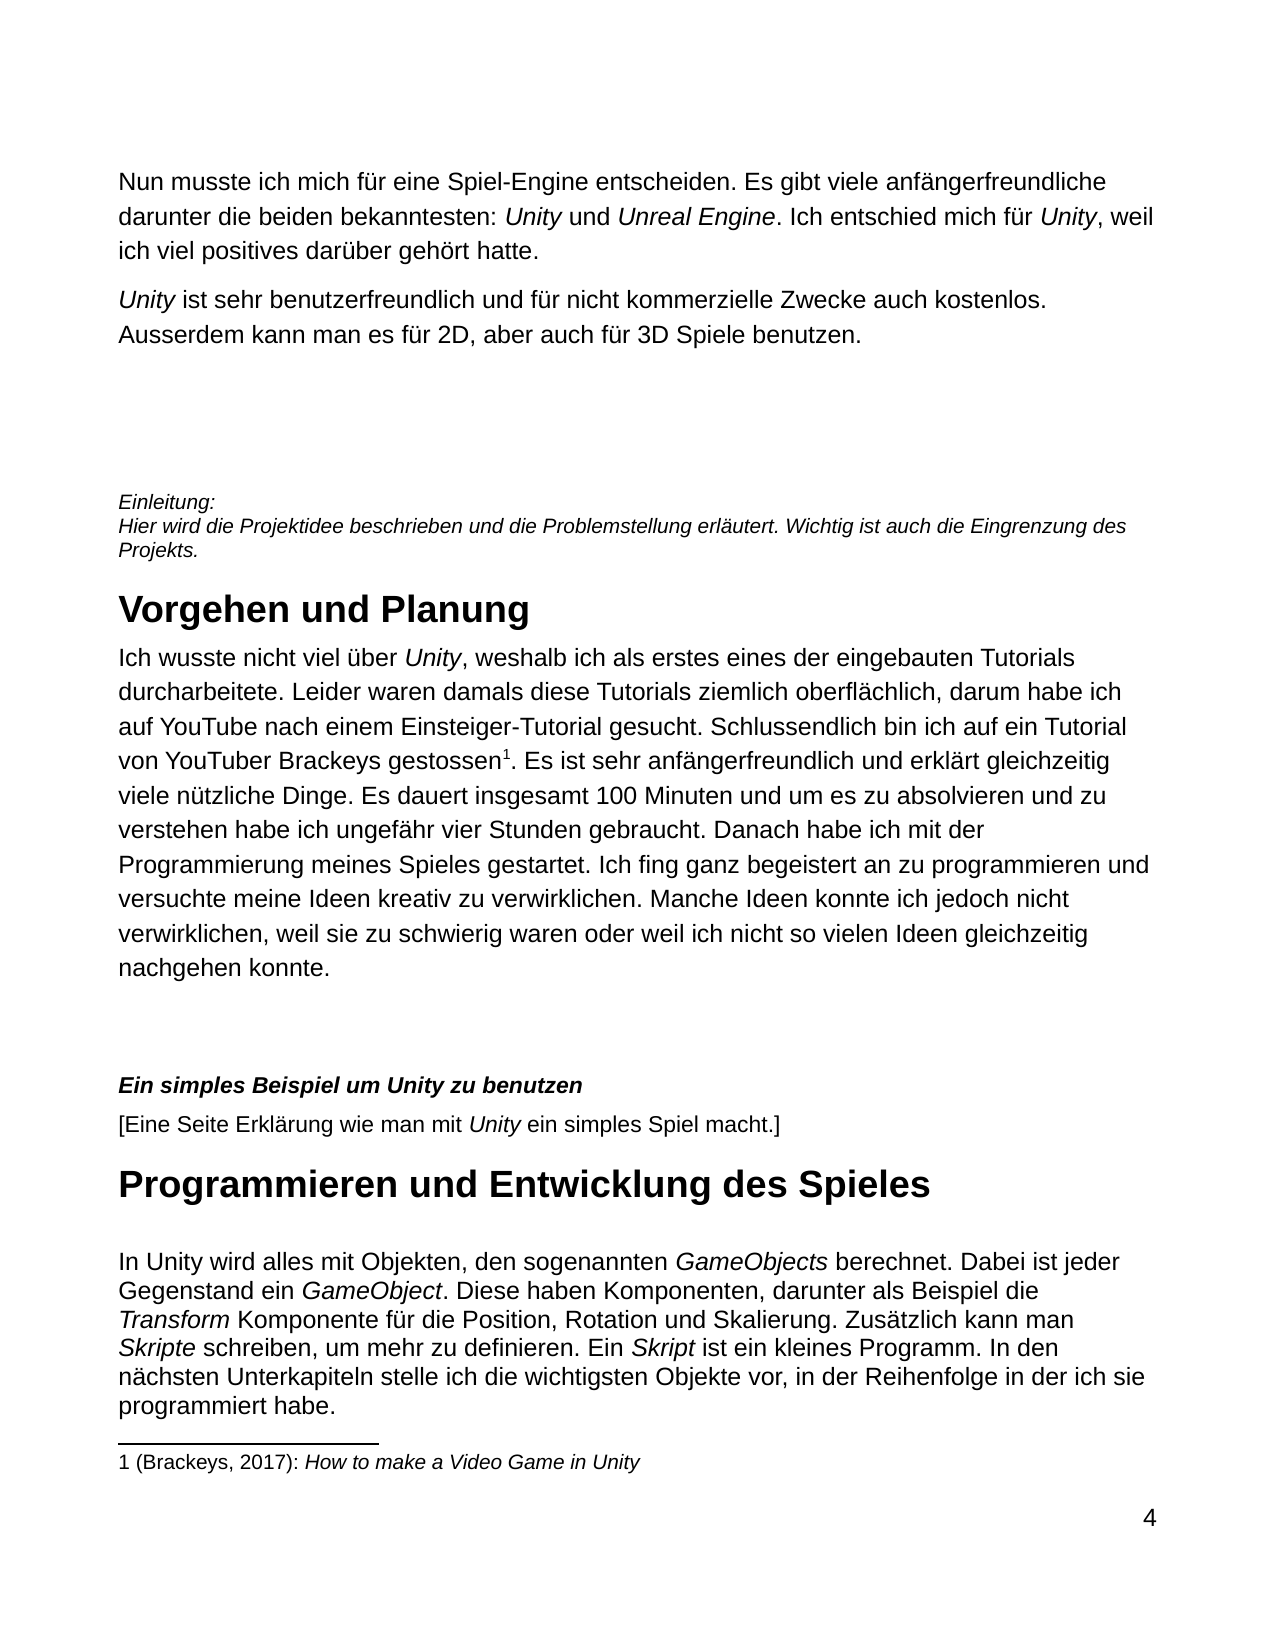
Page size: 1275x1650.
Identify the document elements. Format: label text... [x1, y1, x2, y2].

text Unity ist sehr benutzerfreundlich und für nicht kommerzielle Zwecke auch kostenlos. Ausserdem kann man es für 2D, aber auch für 3D Spiele benutzen. [118, 285, 1157, 348]
text [Eine Seite Erklärung wie man mit Unity ein simples Spiel macht.] [118, 1111, 1157, 1137]
text In Unity wird alles mit Objekten, den sogenannten GameObjects berechnet. Dabei ist jeder Gegenstand ein GameObject. Diese haben Komponenten, darunter als Beispiel die Transform Komponente für die Position, Rotation und Skalierung. Zusätzlich kann man Skripte schreiben, um mehr zu definieren. Ein Skript ist ein kleines Programm. In den nächsten Unterkapiteln stelle ich die wichtigsten Objekte vor, in der Reihenfolge in der ich sie programmiert habe. [118, 1247, 1157, 1419]
subtitle Programmieren und Entwicklung des Spieles [118, 1162, 1157, 1206]
text Ich wusste nicht viel über Unity, weshalb ich als erstes eines der eingebauten Tutorials durcharbeitete. Leider waren damals diese Tutorials ziemlich oberflächlich, darum habe ich auf YouTube nach einem Einsteiger-Tutorial gesucht. Schlussendlich bin ich auf ein Tutorial von YouTuber Brackeys gestossen. Es ist sehr anfängerfreundlich und erklärt gleichzeitig viele nützliche Dinge. Es dauert insgesamt 100 Minuten und um es zu absolvieren und zu verstehen habe ich ungefähr vier Stunden gebraucht. Danach habe ich mit der Programmierung meines Spieles gestartet. Ich fing ganz begeistert an zu programmieren und versuchte meine Ideen kreativ zu verwirklichen. Manche Ideen konnte ich jedoch nicht verwirklichen, weil sie zu schwierig waren oder weil ich nicht so vielen Ideen gleichzeitig nachgehen konnte. [118, 643, 1157, 982]
text Nun musste ich mich für eine Spiel-Engine entscheiden. Es gibt viele anfängerfreundliche darunter die beiden bekanntesten: Unity und Unreal Engine. Ich entschied mich für Unity, weil ich viel positives darüber gehört hatte. [118, 167, 1157, 265]
text (Brackeys, 2017): How to make a Video Game in Unity [118, 1450, 1157, 1474]
text Einleitung: [118, 490, 1157, 514]
subtitle Vorgehen und Planung [118, 587, 1157, 630]
text Hier wird die Projektidee beschrieben und die Problemstellung erläutert. Wichtig ist auch die Eingrenzung des Projekts. [118, 514, 1157, 562]
subtitle Ein simples Beispiel um Unity zu benutzen [118, 1072, 1157, 1098]
